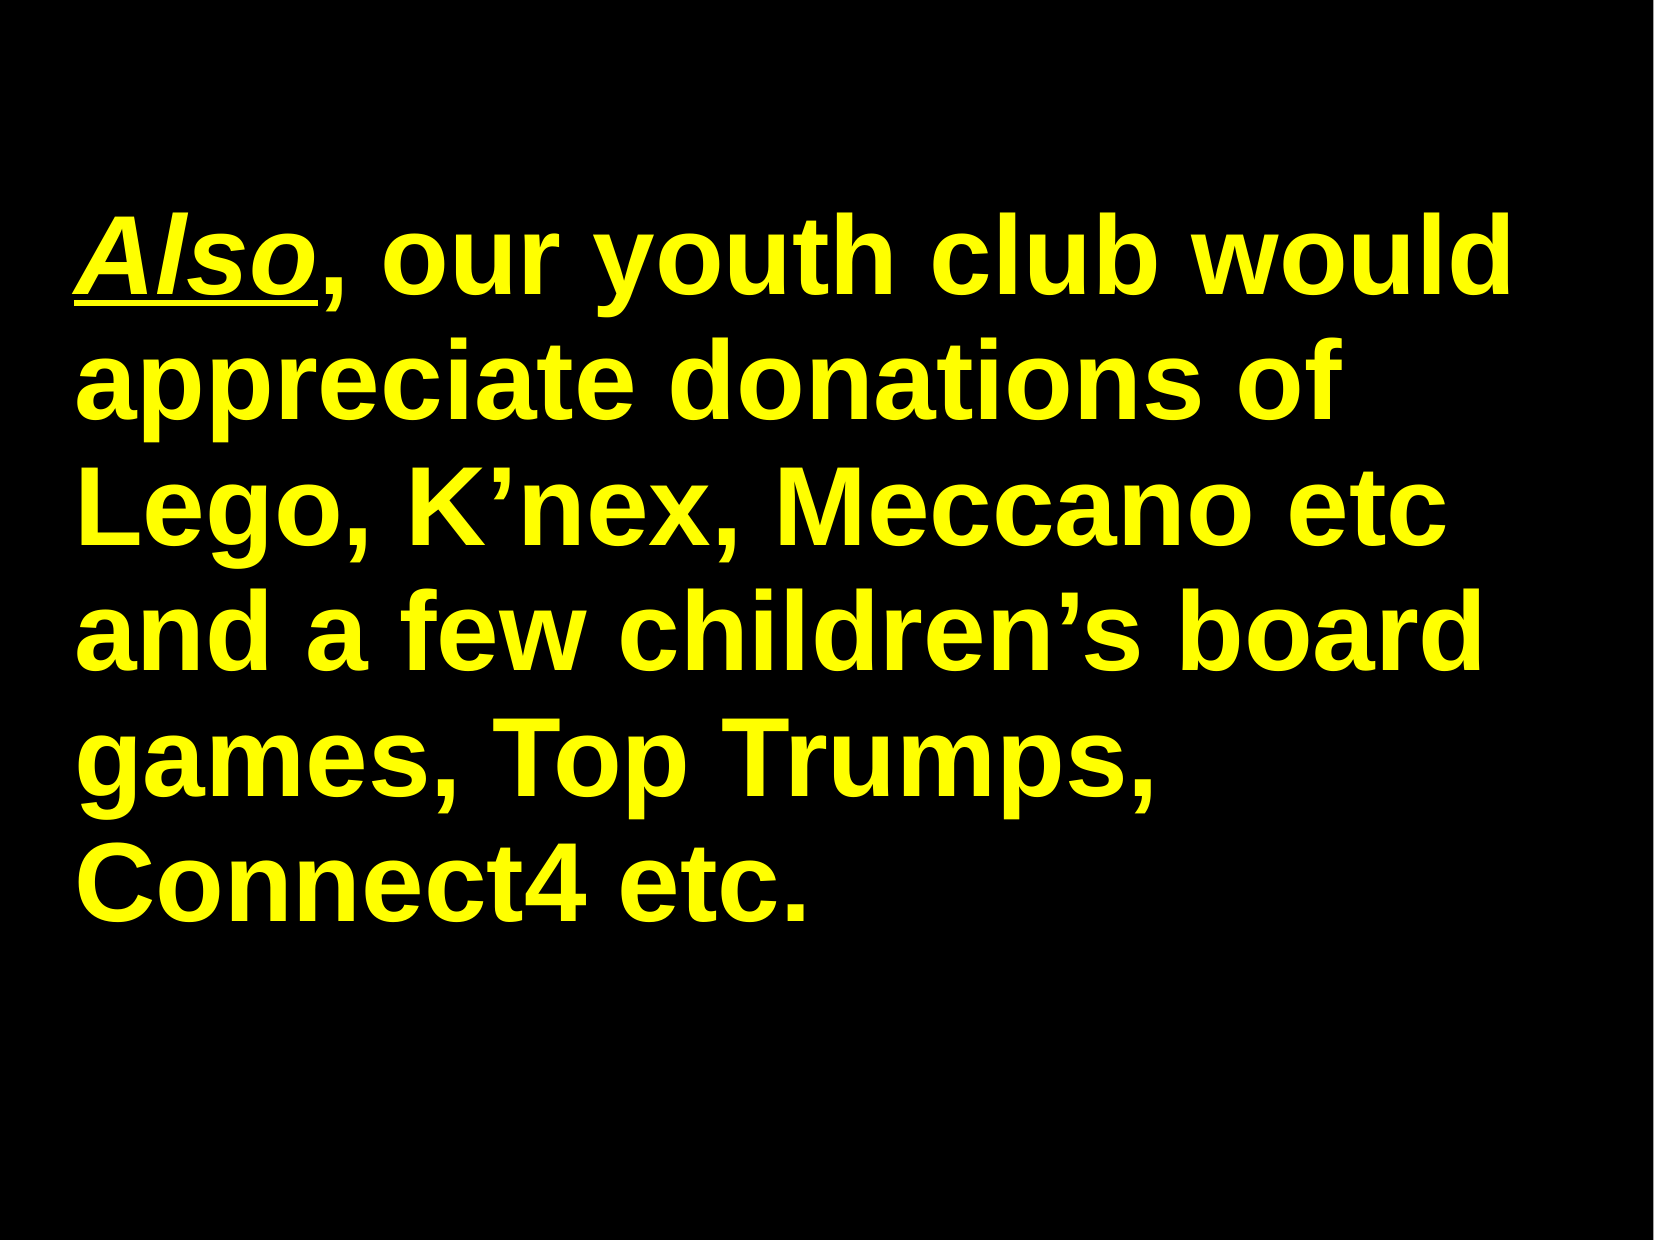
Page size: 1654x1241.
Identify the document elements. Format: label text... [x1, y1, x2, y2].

text_box Also, our youth club would appreciate donations of Lego, K’nex, Meccano etc and a few children’s board games, Top Trumps, Connect4 etc. [59, 59, 1603, 1179]
